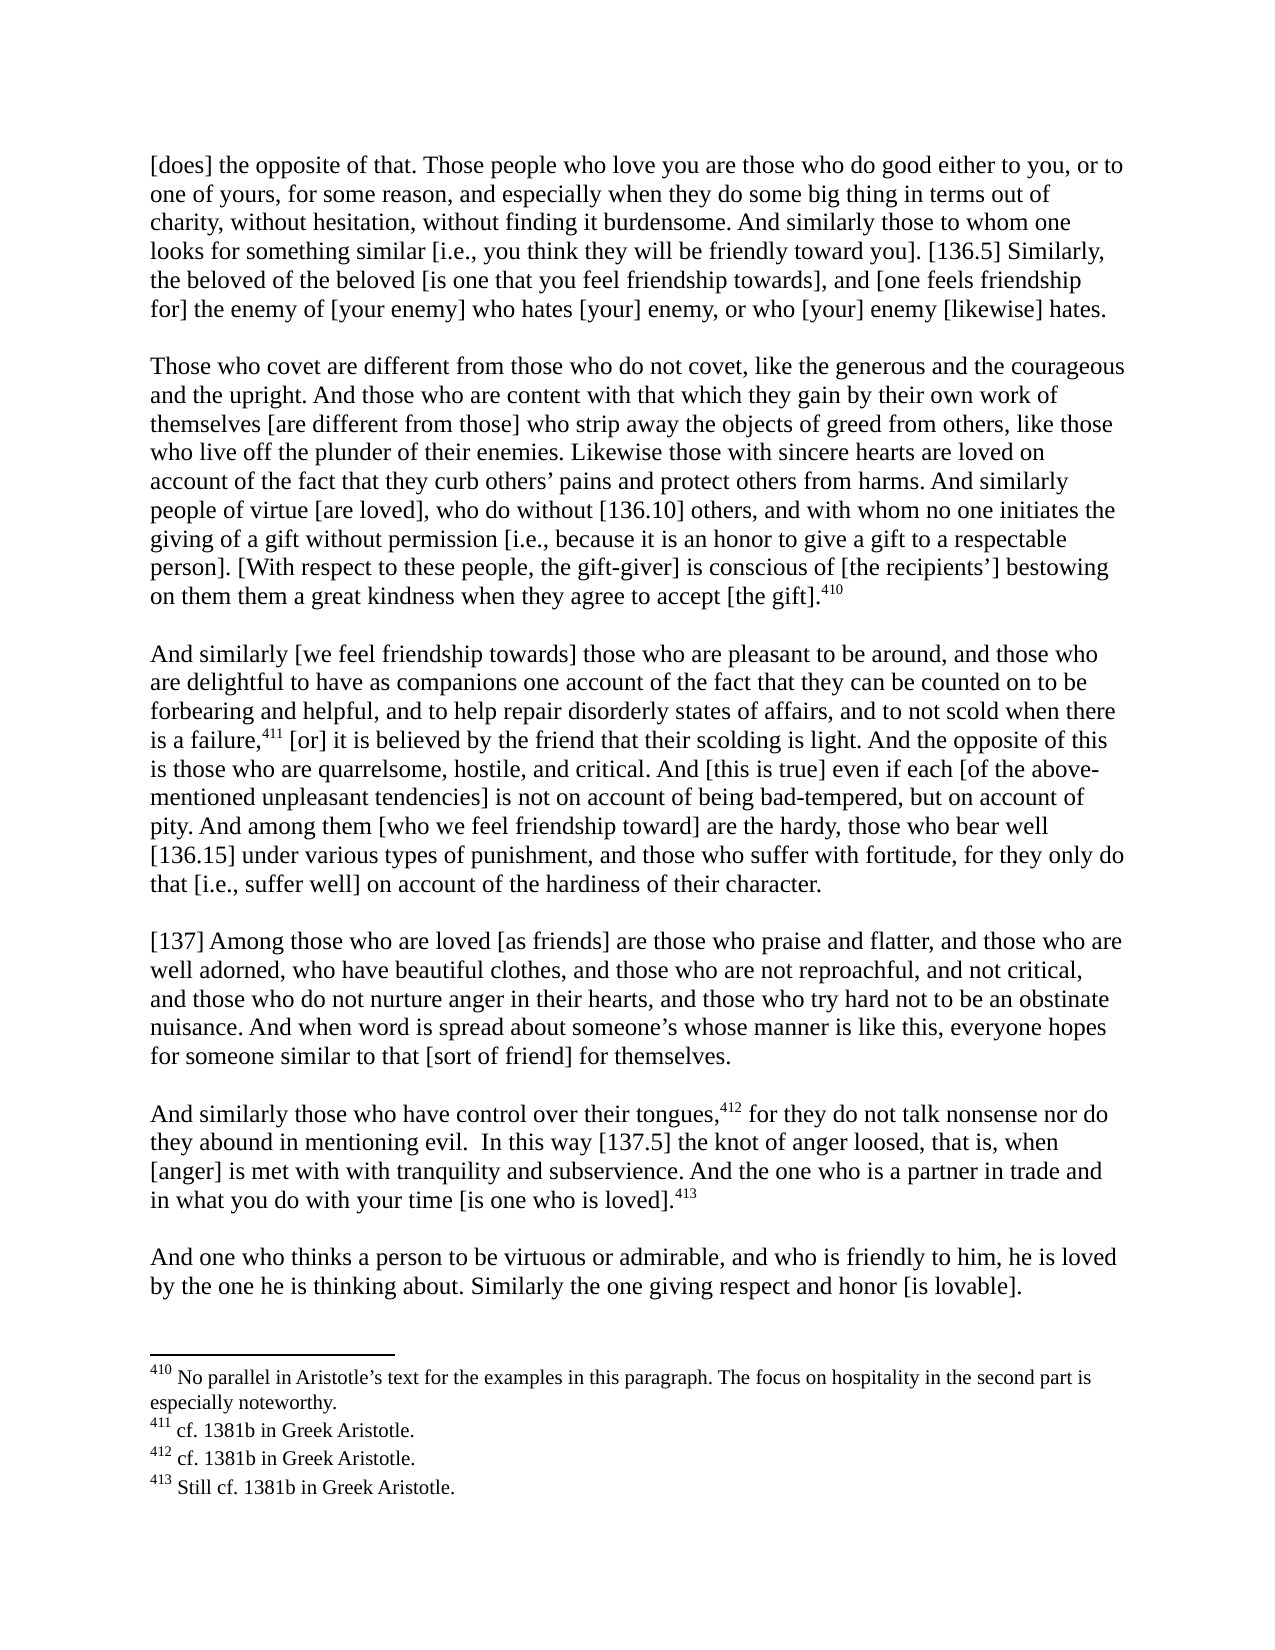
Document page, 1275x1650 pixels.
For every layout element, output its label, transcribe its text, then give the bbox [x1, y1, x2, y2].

text cf. 1381b in Greek Aristotle. [150, 1414, 1125, 1442]
text Those who covet are different from those who do not covet, like the generous and the courageous and the upright. And those who are content with that which they gain by their own work of themselves [are different from those] who strip away the objects of greed from others, like those who live off the plunder of their enemies. Likewise those with sincere hearts are loved on account of the fact that they curb others’ pains and protect others from harms. And similarly people of virtue [are loved], who do without [136.10] others, and with whom no one initiates the giving of a gift without permission [i.e., because it is an honor to give a gift to a respectable person]. [With respect to these people, the gift-giver] is conscious of [the recipients’] bestowing on them them a great kindness when they agree to accept [the gift]. [150, 351, 1125, 610]
text And one who thinks a person to be virtuous or admirable, and who is friendly to him, he is loved by the one he is thinking about. Similarly the one giving respect and honor [is lovable]. [150, 1242, 1125, 1300]
text cf. 1381b in Greek Aristotle. [150, 1442, 1125, 1471]
text And similarly those who have control over their tongues, for they do not talk nonsense nor do they abound in mentioning evil. In this way [137.5] the knot of anger loosed, that is, when [anger] is met with with tranquility and subservience. And the one who is a partner in trade and in what you do with your time [is one who is loved]. [150, 1099, 1125, 1214]
text [does] the opposite of that. Those people who love you are those who do good either to you, or to one of yours, for some reason, and especially when they do some big thing in terms out of charity, without hesitation, without finding it burdensome. And similarly those to whom one looks for something similar [i.e., you think they will be friendly toward you]. [136.5] Similarly, the beloved of the beloved [is one that you feel friendship towards], and [one feels friendship for] the enemy of [your enemy] who hates [your] enemy, or who [your] enemy [likewise] hates. [150, 150, 1125, 322]
text No parallel in Aristotle’s text for the examples in this paragraph. The focus on hospitality in the second part is especially noteworthy. [150, 1361, 1125, 1414]
text [137] Among those who are loved [as friends] are those who praise and flatter, and those who are well adorned, who have beautiful clothes, and those who are not reproachful, and not critical, and those who do not nurture anger in their hearts, and those who try hard not to be an obstinate nuisance. And when word is spread about someone’s whose manner is like this, everyone hopes for someone similar to that [sort of friend] for themselves. [150, 926, 1125, 1070]
text Still cf. 1381b in Greek Aristotle. [150, 1471, 1125, 1500]
text And similarly [we feel friendship towards] those who are pleasant to be around, and those who are delightful to have as companions one account of the fact that they can be counted on to be forbearing and helpful, and to help repair disorderly states of affairs, and to not scold when there is a failure, [or] it is believed by the friend that their scolding is light. And the opposite of this is those who are quarrelsome, hostile, and critical. And [this is true] even if each [of the above-mentioned unpleasant tendencies] is not on account of being bad-tempered, but on account of pity. And among them [who we feel friendship toward] are the hardy, those who bear well [136.15] under various types of punishment, and those who suffer with fortitude, for they only do that [i.e., suffer well] on account of the hardiness of their character. [150, 639, 1125, 897]
